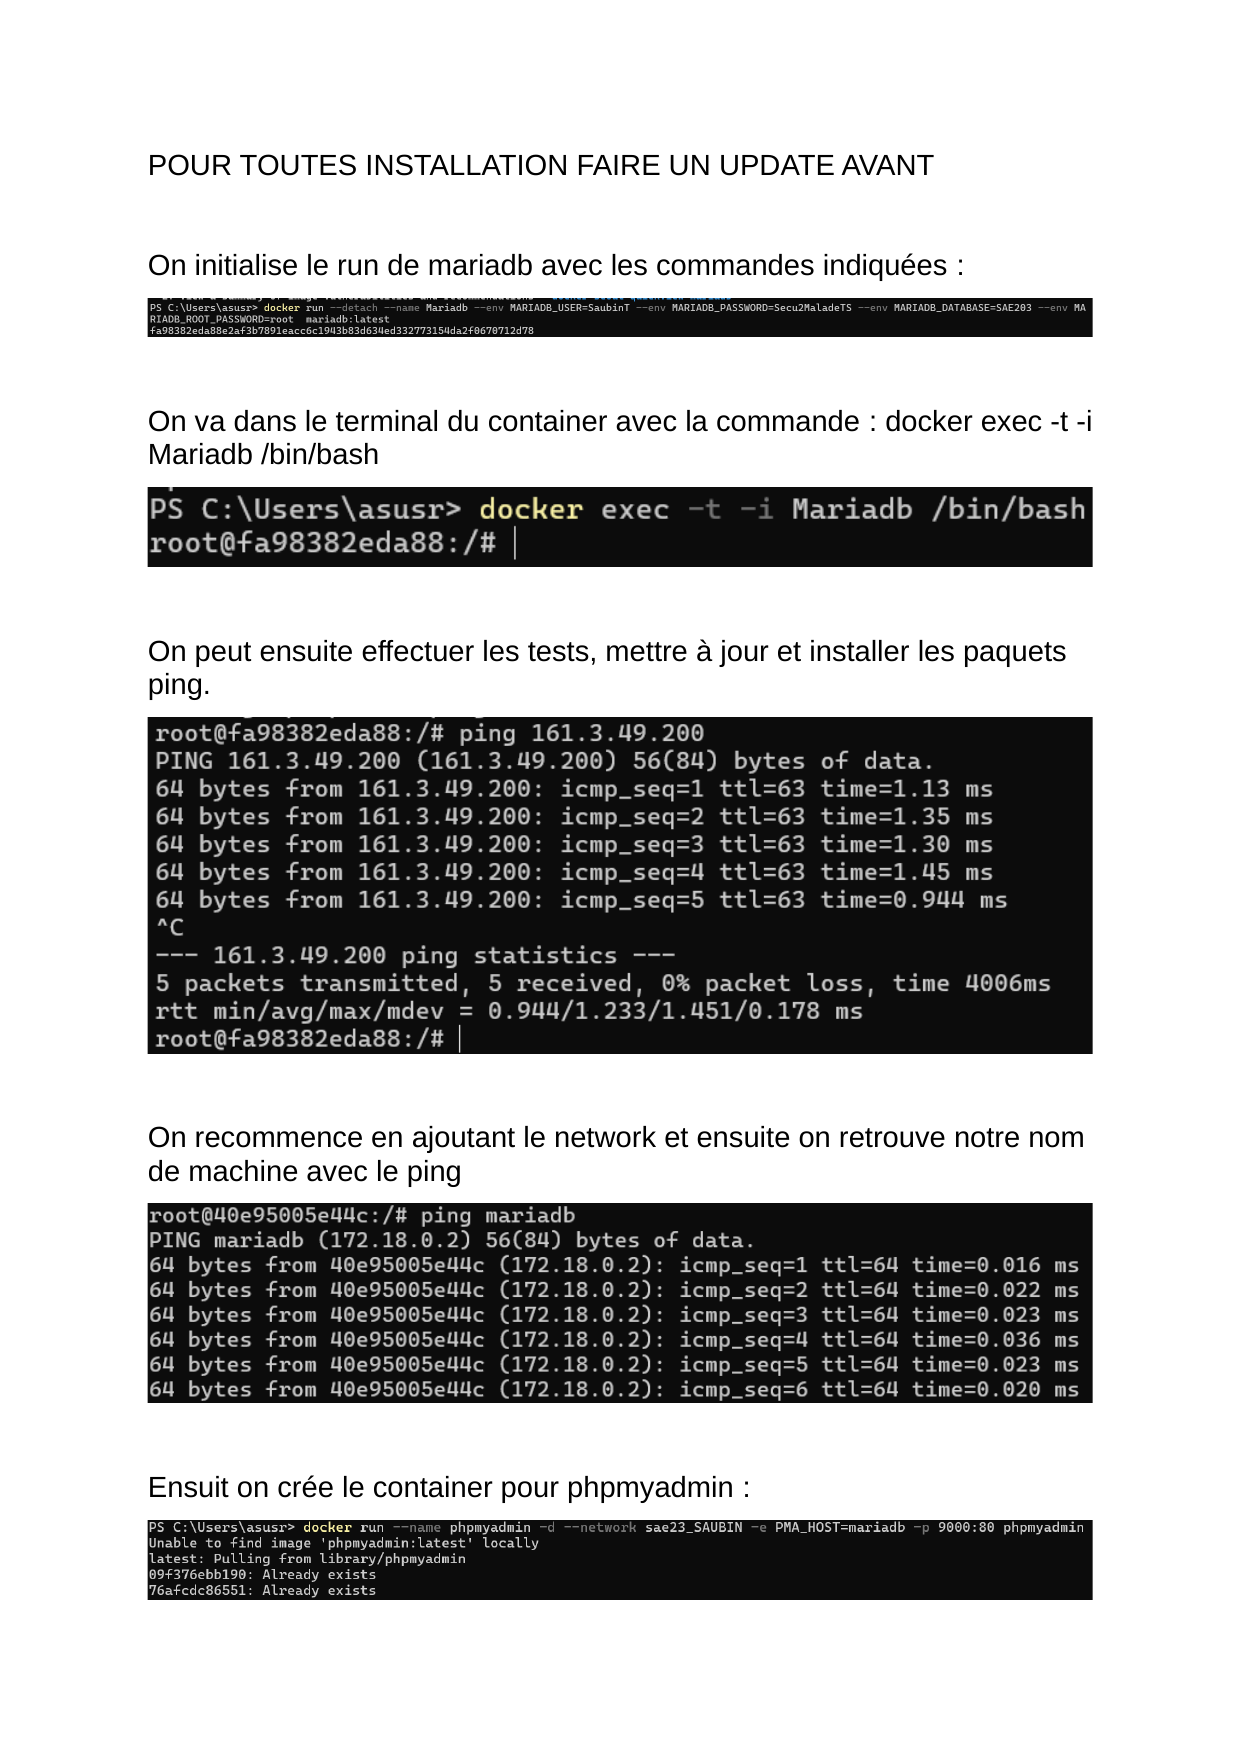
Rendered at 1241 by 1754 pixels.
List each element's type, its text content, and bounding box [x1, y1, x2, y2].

text Ensuit on crée le container pour phpmyadmin : [148, 1470, 1093, 1503]
text On recommence en ajoutant le network et ensuite on retrouve notre nom de machine avec le ping [148, 1120, 1093, 1187]
text POUR TOUTES INSTALLATION FAIRE UN UPDATE AVANT [148, 148, 1093, 181]
text On initialise le run de mariadb avec les commandes indiquées : [148, 248, 1093, 282]
text On peut ensuite effectuer les tests, mettre à jour et installer les paquets ping. [148, 634, 1093, 701]
text On va dans le terminal du container avec la commande : docker exec -t -i Mariadb /bin/bash [148, 403, 1093, 471]
